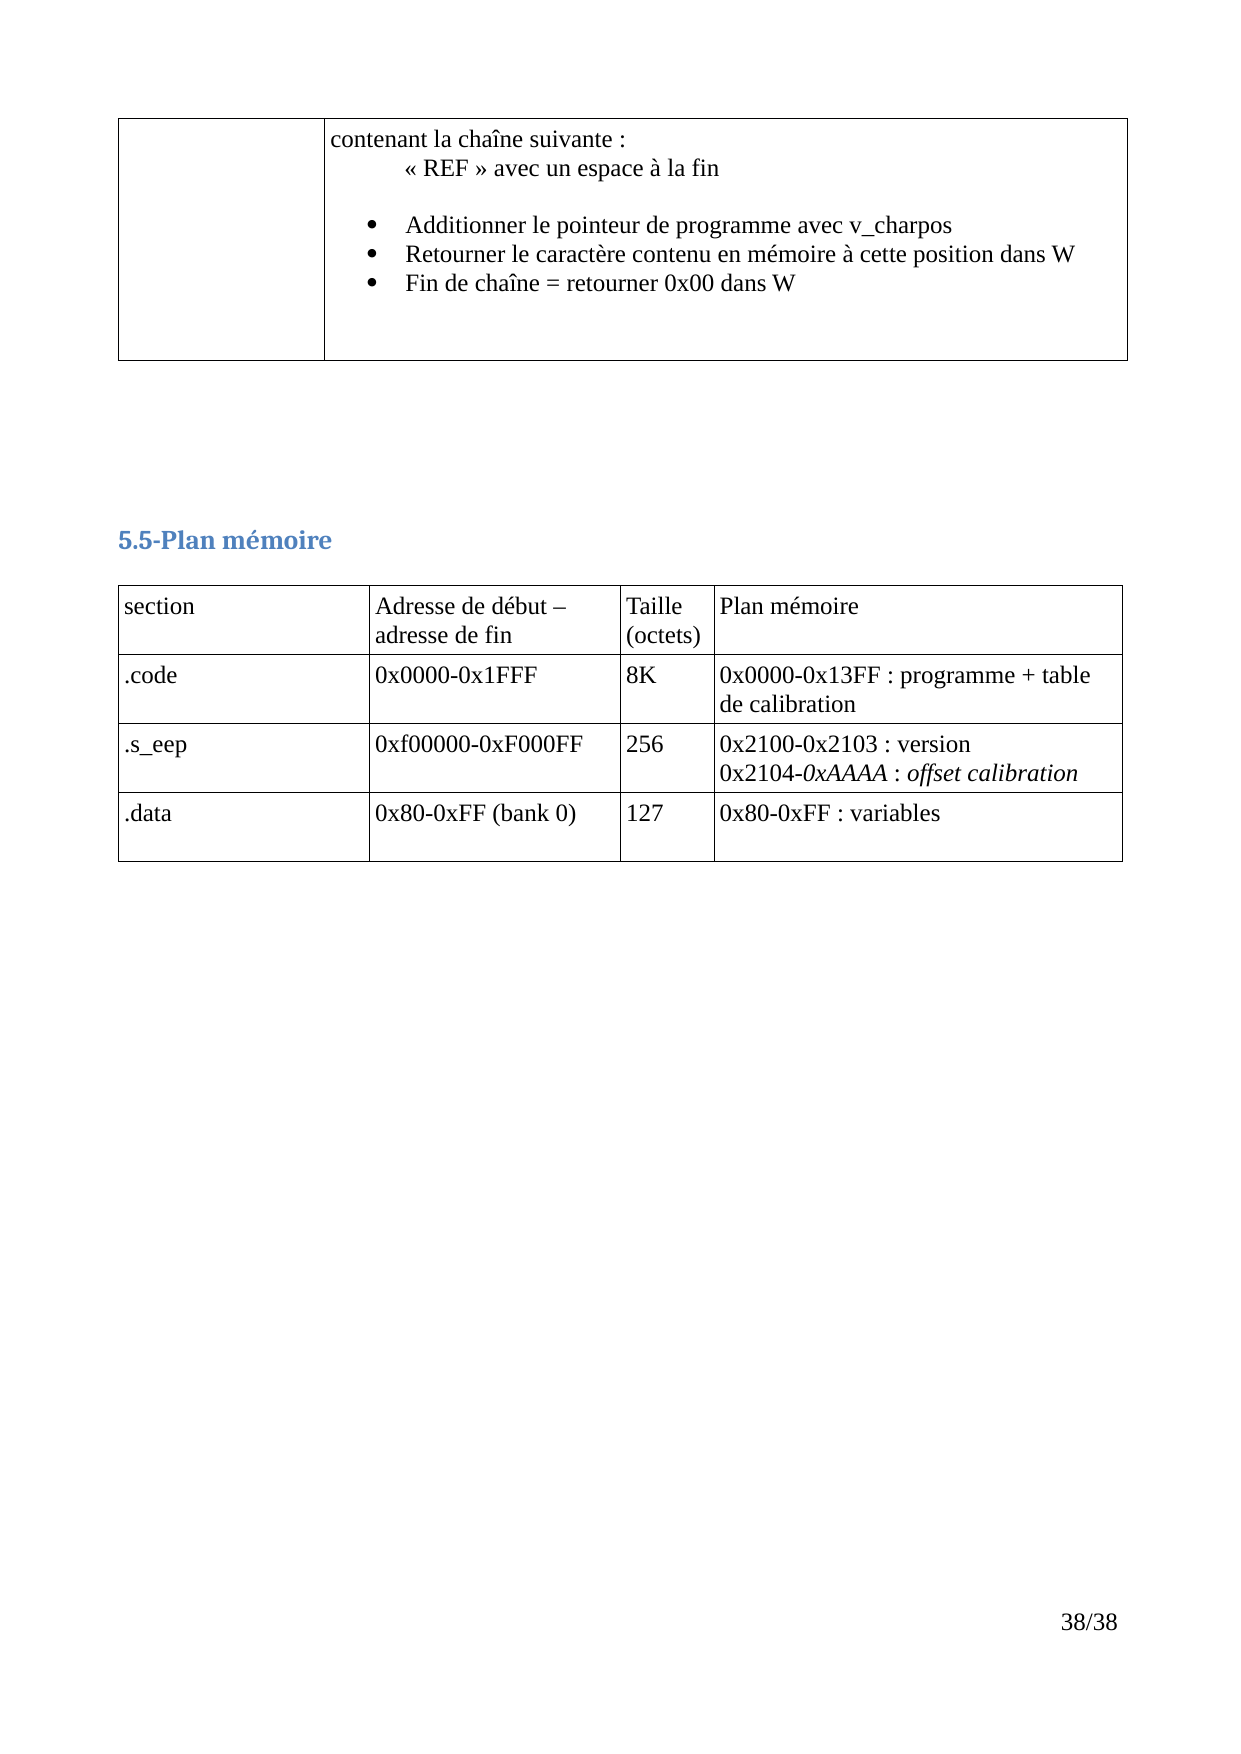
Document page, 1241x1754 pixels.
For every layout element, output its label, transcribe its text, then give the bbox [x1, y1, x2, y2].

table_cell 0xf00000-0xF000FF [370, 724, 620, 792]
table_cell .code [119, 655, 369, 723]
table_cell 0x80-0xFF : variables [715, 793, 1122, 861]
table_cell 0x80-0xFF (bank 0) [370, 793, 620, 861]
subtitle 5.5-Plan mémoire [118, 525, 1122, 556]
table_cell 127 [621, 793, 714, 861]
table_cell .s_eep [119, 724, 369, 792]
table_cell 0x0000-0x13FF : programme + table de calibration [715, 655, 1122, 723]
table_cell contenant la chaîne suivante : « REF » avec un espace à la fin Additionner le pointeur de programme avec v_charpos Retourner le caractère contenu en mémoire à cette position dans W Fin de chaîne = retourner 0x00 dans W [325, 119, 1127, 360]
table_cell 0x2100-0x2103 : version 0x2104-0xAAAA : offset calibration [715, 724, 1122, 792]
table_cell .data [119, 793, 369, 861]
table_cell 0x0000-0x1FFF [370, 655, 620, 723]
table_header section [119, 586, 369, 654]
table_header Adresse de début – adresse de fin [370, 586, 620, 654]
table_header Taille (octets) [621, 586, 714, 654]
table_header Plan mémoire [715, 586, 1122, 654]
table_cell [119, 119, 324, 360]
table_cell 256 [621, 724, 714, 792]
table_cell 8K [621, 655, 714, 723]
